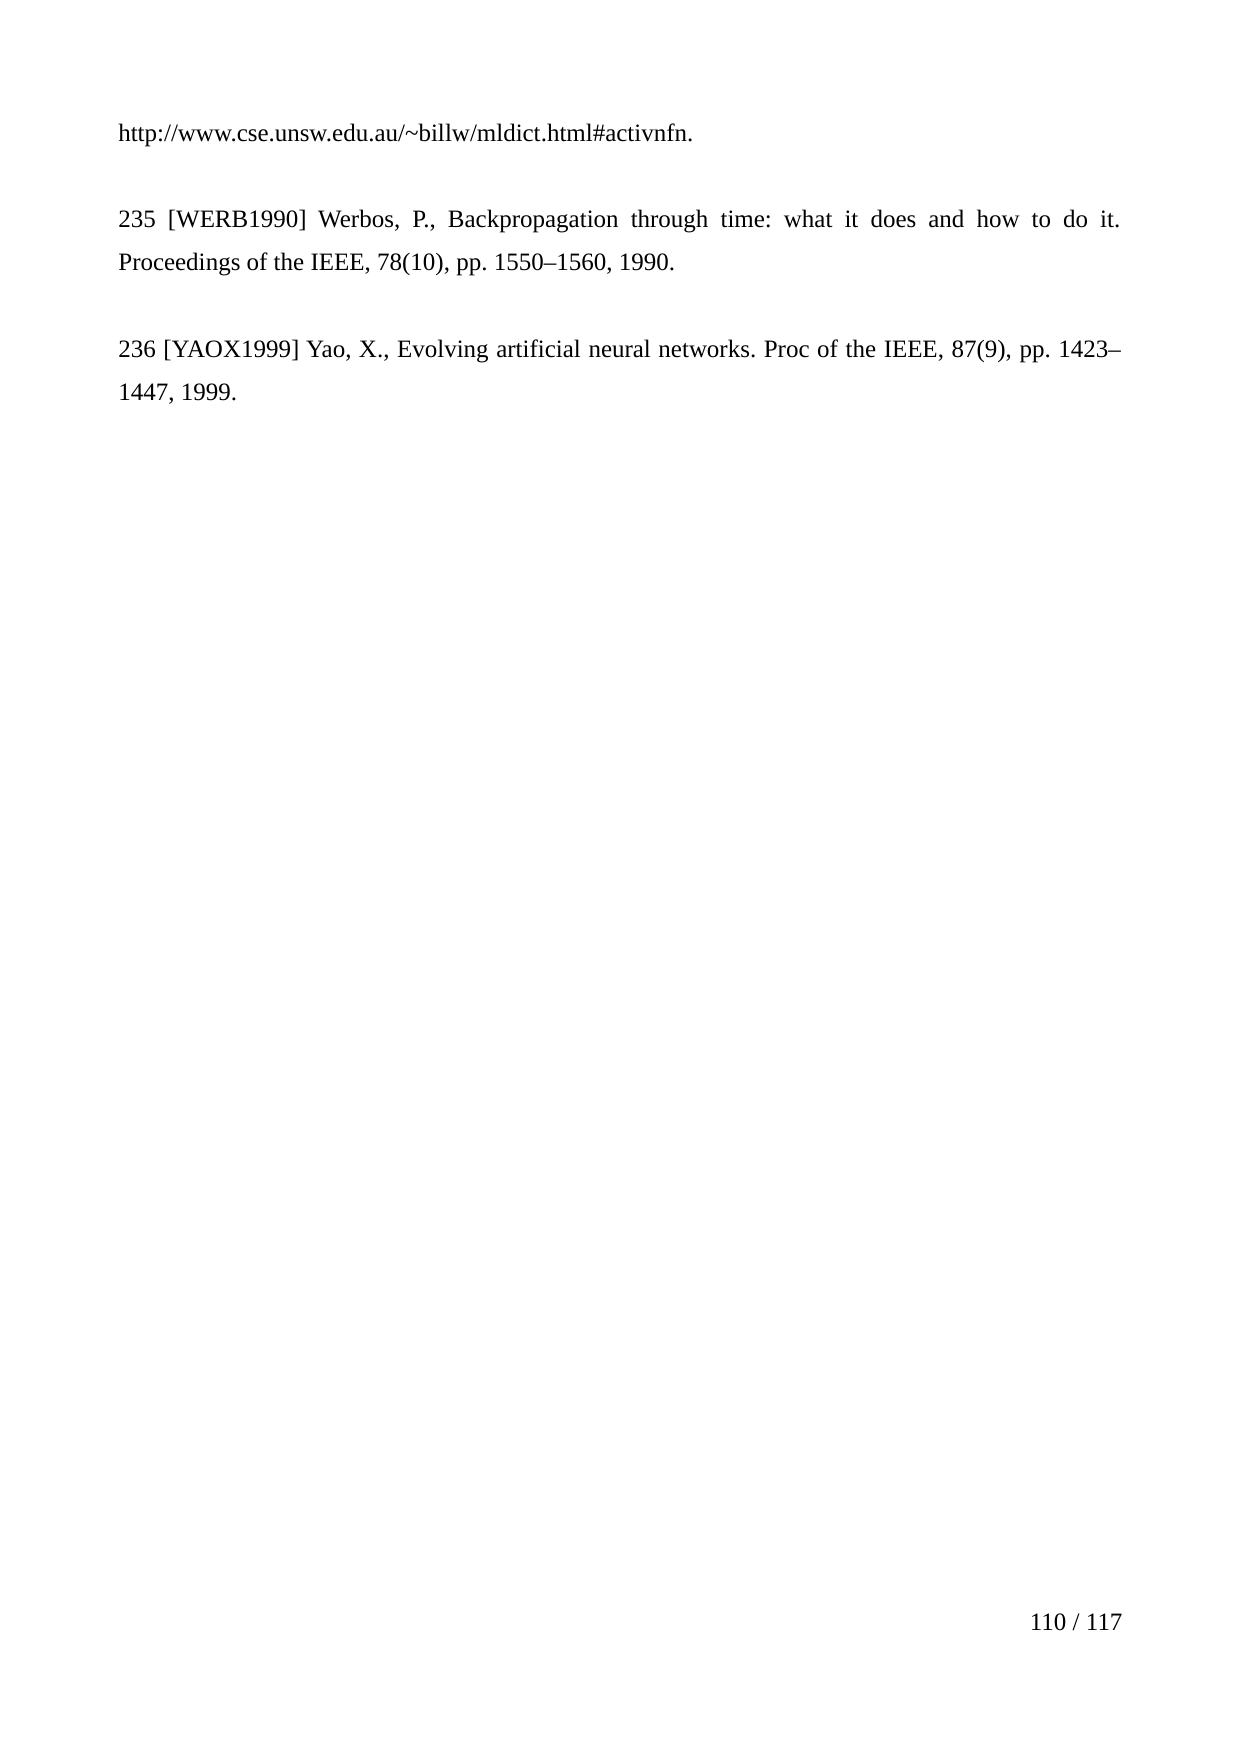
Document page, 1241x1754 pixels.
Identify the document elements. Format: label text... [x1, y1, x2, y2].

text http://www.cse.unsw.edu.au/~billw/mldict.html#activnfn. [118, 118, 1122, 147]
text 236 [YAOX1999] Yao, X., Evolving artificial neural networks. Proc of the IEEE, 87(9), pp. 1423–1447, 1999. [118, 334, 1122, 406]
text 235 [WERB1990] Werbos, P., Backpropagation through time: what it does and how to do it. Proceedings of the IEEE, 78(10), pp. 1550–1560, 1990. [118, 204, 1122, 276]
